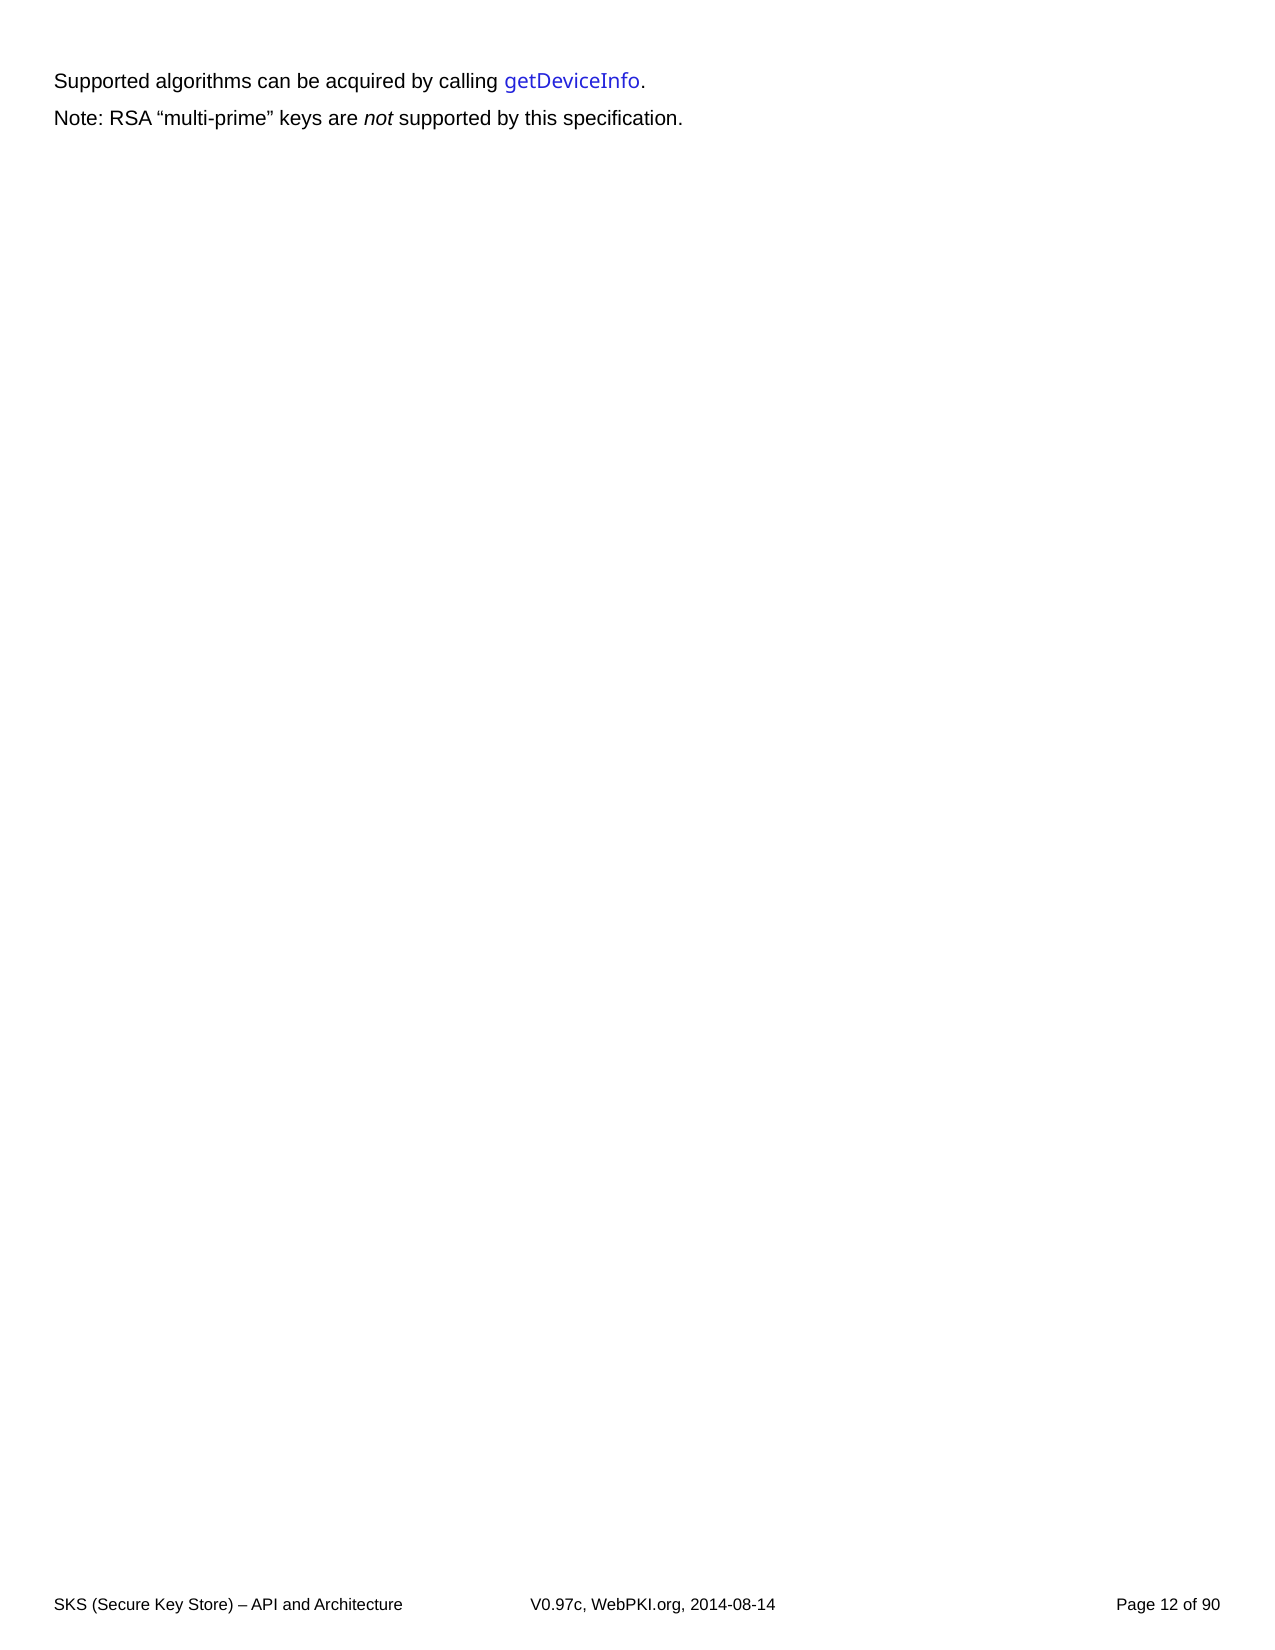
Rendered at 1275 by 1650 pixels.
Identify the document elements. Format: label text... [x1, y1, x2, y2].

text Note: RSA “multi-prime” keys are not supported by this specification. [54, 106, 1221, 130]
text Supported algorithms can be acquired by calling getDeviceInfo. [54, 66, 1221, 94]
